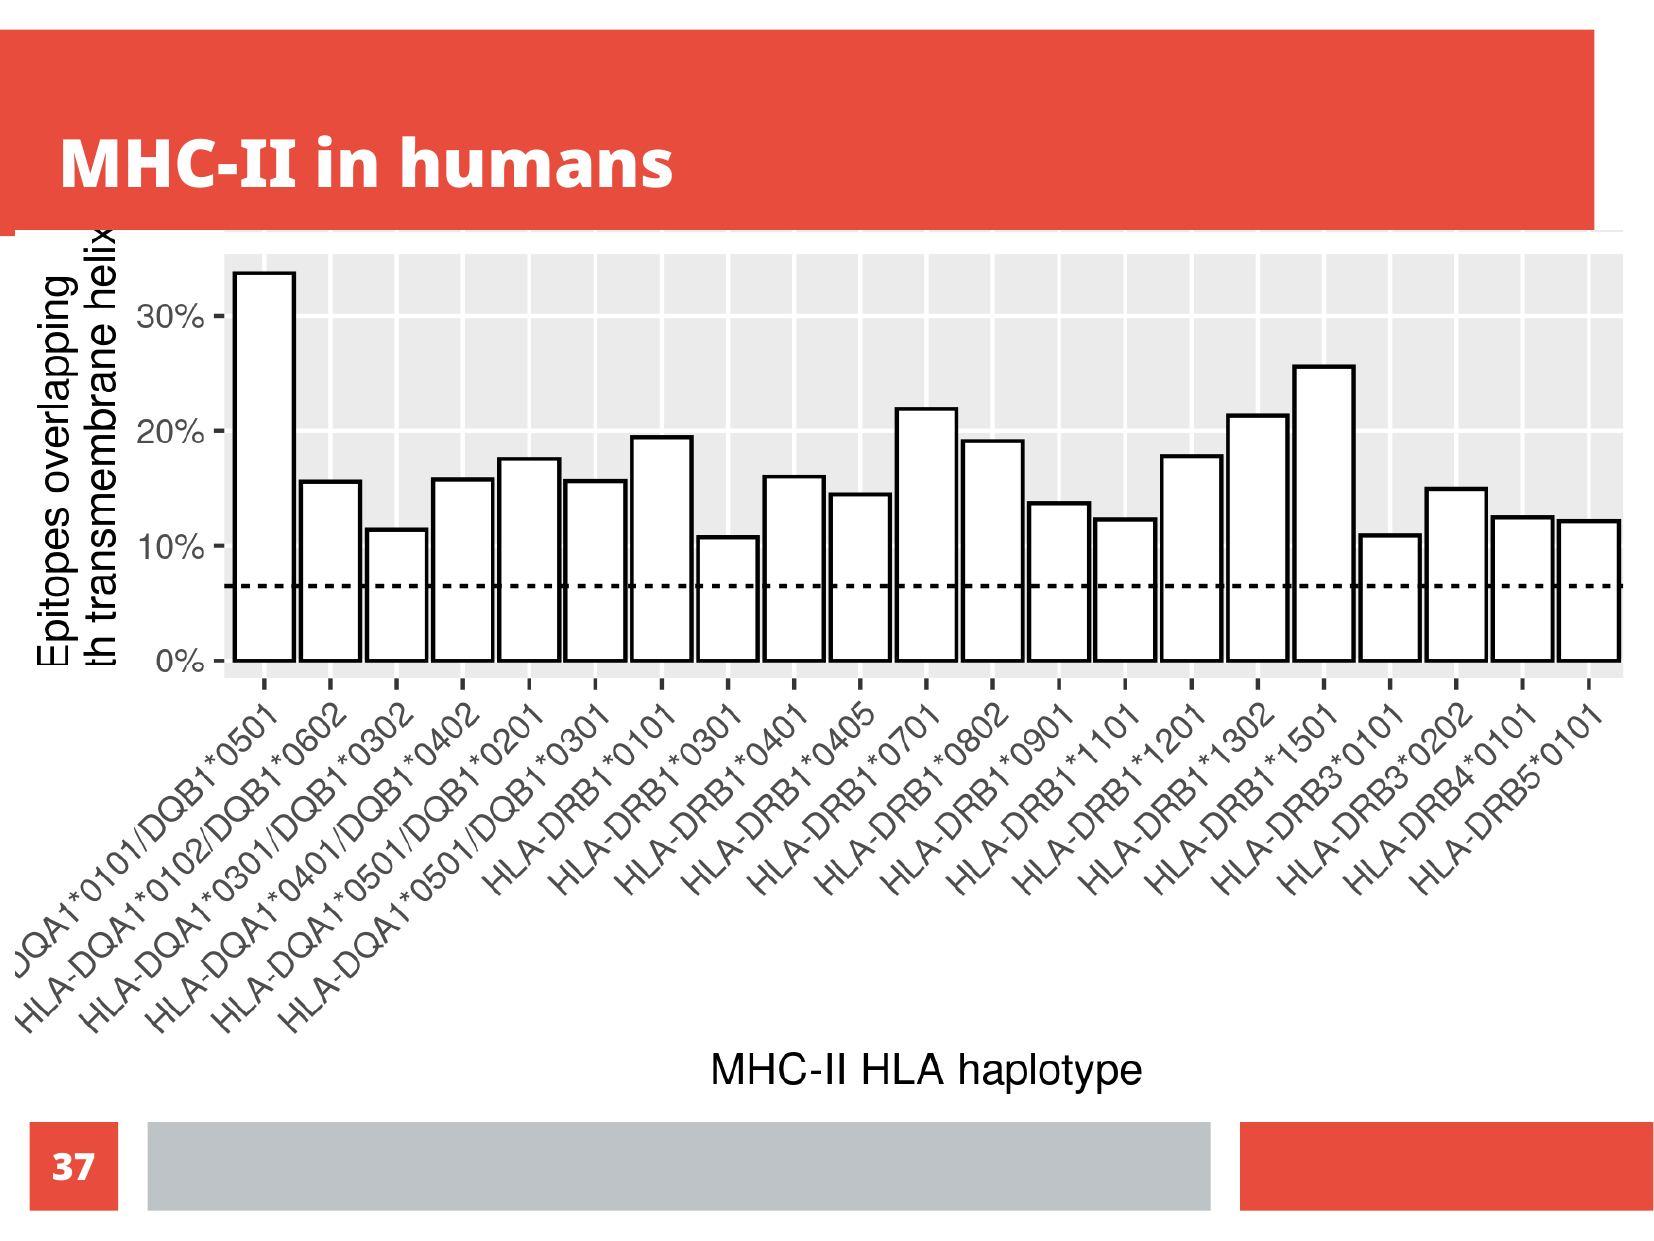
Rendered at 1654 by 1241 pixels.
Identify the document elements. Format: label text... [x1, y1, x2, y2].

title MHC-II in humans [59, 59, 1595, 207]
picture [15, 230, 1624, 1101]
